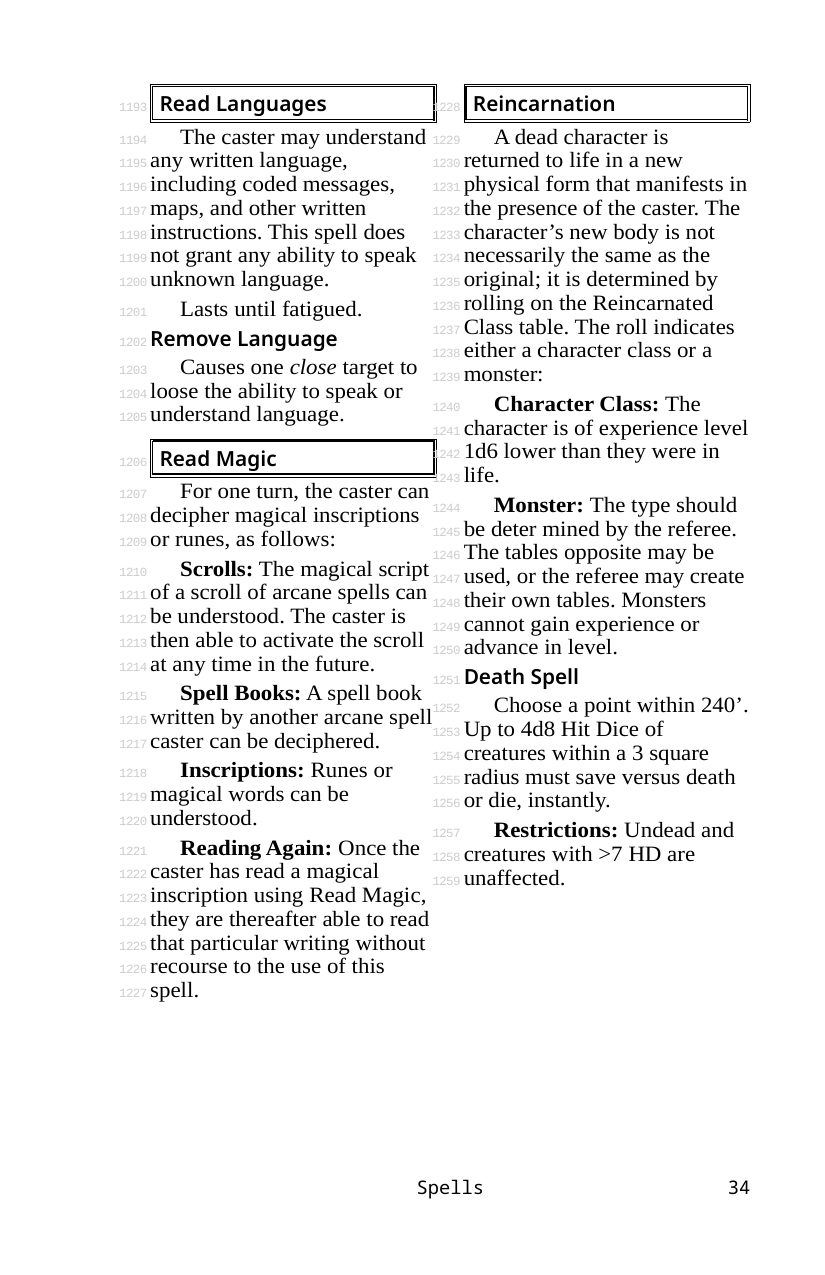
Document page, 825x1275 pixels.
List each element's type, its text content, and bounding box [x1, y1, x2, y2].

text The caster may understand any written language, including coded messages, maps, and other written instructions. This spell does not grant any ability to speak unknown language. [150, 125, 437, 291]
text Causes one close target to loose the ability to speak or understand language. [150, 356, 437, 427]
text Reading again: Once the caster has read a magical inscription using Read Magic, they are thereafter able to read that particular writing without recourse to the use of this spell. [150, 836, 437, 1002]
text Spell books: A spell book written by another arcane spell caster can be deciphered. [150, 682, 437, 753]
text For one turn, the caster can decipher magical inscriptions or runes, as follows: [150, 480, 437, 551]
subtitle Remove Language [150, 324, 437, 352]
subtitle Reincarnation [467, 87, 747, 119]
text Choose a point within 240’. Up to 4d8 Hit Dice of creatures within a 3 square radius must save versus death or die, instantly. [463, 694, 750, 813]
text Scrolls: The magical script of a scroll of arcane spells can be understood. The caster is then able to activate the scroll at any time in the future. [150, 557, 437, 676]
subtitle Death Spell [463, 662, 750, 691]
text Monster: The type should be deter mined by the referee. The tables opposite may be used, or the referee may create their own tables. Monsters cannot gain experience or advance in level. [463, 493, 750, 659]
subtitle Read Languages [153, 87, 433, 119]
subtitle Read Magic [153, 442, 433, 473]
text Character class: The character is of experience level 1d6 lower than they were in life. [463, 392, 750, 487]
text Lasts until fatigued. [150, 297, 437, 321]
text Inscriptions: Runes or magical words can be understood. [150, 759, 437, 830]
text A dead character is returned to life in a new physical form that manifests in the presence of the caster. The character’s new body is not necessarily the same as the original; it is determined by rolling on the Reincarnated Class table. The roll indicates either a character class or a monster: [463, 125, 750, 386]
text Restrictions: Undead and creatures with >7 HD are unaffected. [463, 819, 750, 890]
